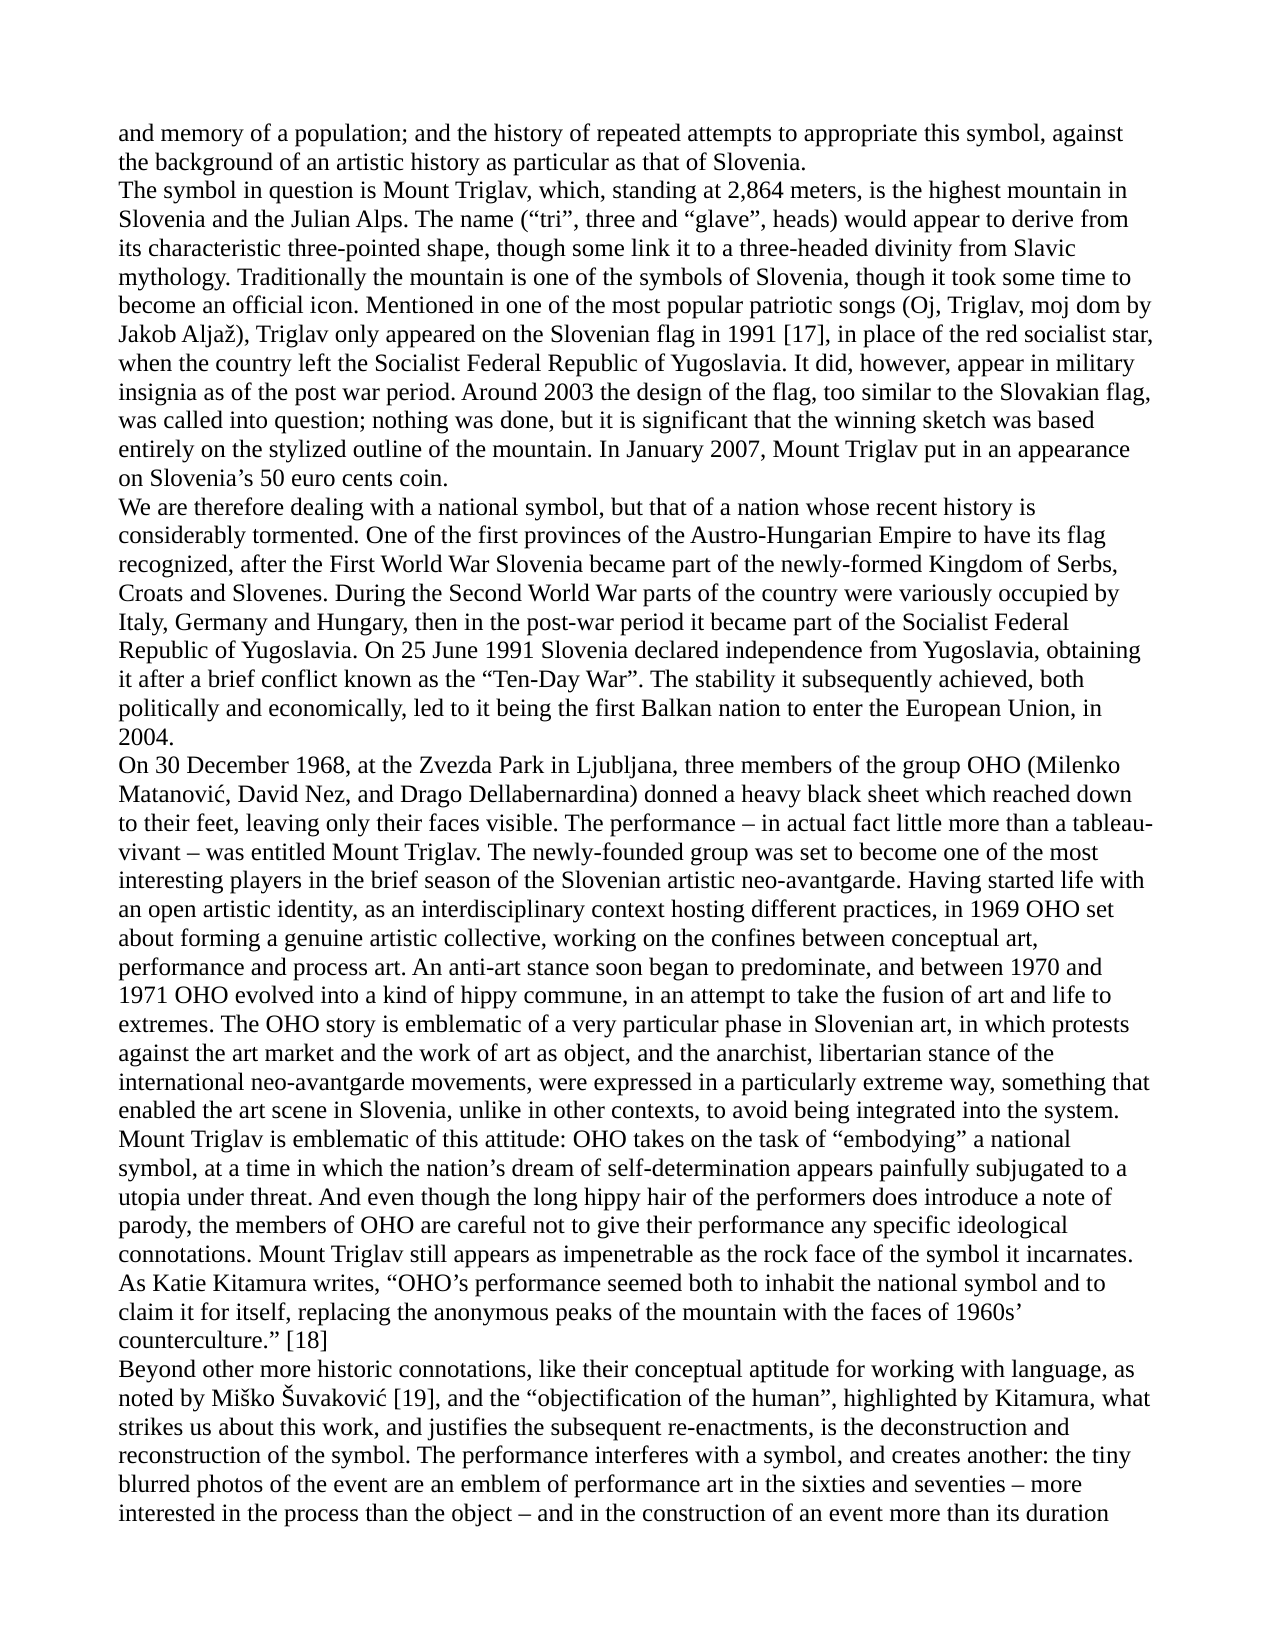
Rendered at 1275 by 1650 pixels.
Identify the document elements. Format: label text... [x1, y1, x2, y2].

text The symbol in question is Mount Triglav, which, standing at 2,864 meters, is the highest mountain in Slovenia and the Julian Alps. The name (“tri”, three and “glave”, heads) would appear to derive from its characteristic three-pointed shape, though some link it to a three-headed divinity from Slavic mythology. Traditionally the mountain is one of the symbols of Slovenia, though it took some time to become an official icon. Mentioned in one of the most popular patriotic songs (Oj, Triglav, moj dom by Jakob Aljaž), Triglav only appeared on the Slovenian flag in 1991 [17], in place of the red socialist star, when the country left the Socialist Federal Republic of Yugoslavia. It did, however, appear in military insignia as of the post war period. Around 2003 the design of the flag, too similar to the Slovakian flag, was called into question; nothing was done, but it is significant that the winning sketch was based entirely on the stylized outline of the mountain. In January 2007, Mount Triglav put in an appearance on Slovenia’s 50 euro cents coin. [118, 176, 1157, 492]
text Beyond other more historic connotations, like their conceptual aptitude for working with language, as noted by Miško Šuvaković [19], and the “objectification of the human”, highlighted by Kitamura, what strikes us about this work, and justifies the subsequent re-enactments, is the deconstruction and reconstruction of the symbol. The performance interferes with a symbol, and creates another: the tiny blurred photos of the event are an emblem of performance art in the sixties and seventies – more interested in the process than the object – and in the construction of an event more than its duration [118, 1354, 1157, 1527]
text and memory of a population; and the history of repeated attempts to appropriate this symbol, against the background of an artistic history as particular as that of Slovenia. [118, 118, 1157, 176]
text On 30 December 1968, at the Zvezda Park in Ljubljana, three members of the group OHO (Milenko Matanović, David Nez, and Drago Dellabernardina) donned a heavy black sheet which reached down to their feet, leaving only their faces visible. The performance – in actual fact little more than a tableau-vivant – was entitled Mount Triglav. The newly-founded group was set to become one of the most interesting players in the brief season of the Slovenian artistic neo-avantgarde. Having started life with an open artistic identity, as an interdisciplinary context hosting different practices, in 1969 OHO set about forming a genuine artistic collective, working on the confines between conceptual art, performance and process art. An anti-art stance soon began to predominate, and between 1970 and 1971 OHO evolved into a kind of hippy commune, in an attempt to take the fusion of art and life to extremes. The OHO story is emblematic of a very particular phase in Slovenian art, in which protests against the art market and the work of art as object, and the anarchist, libertarian stance of the international neo-avantgarde movements, were expressed in a particularly extreme way, something that enabled the art scene in Slovenia, unlike in other contexts, to avoid being integrated into the system. Mount Triglav is emblematic of this attitude: OHO takes on the task of “embodying” a national symbol, at a time in which the nation’s dream of self-determination appears painfully subjugated to a utopia under threat. And even though the long hippy hair of the performers does introduce a note of parody, the members of OHO are careful not to give their performance any specific ideological connotations. Mount Triglav still appears as impenetrable as the rock face of the symbol it incarnates. As Katie Kitamura writes, “OHO’s performance seemed both to inhabit the national symbol and to claim it for itself, replacing the anonymous peaks of the mountain with the faces of 1960s’ counterculture.” [18] [118, 751, 1157, 1354]
text We are therefore dealing with a national symbol, but that of a nation whose recent history is considerably tormented. One of the first provinces of the Austro-Hungarian Empire to have its flag recognized, after the First World War Slovenia became part of the newly-formed Kingdom of Serbs, Croats and Slovenes. During the Second World War parts of the country were variously occupied by Italy, Germany and Hungary, then in the post-war period it became part of the Socialist Federal Republic of Yugoslavia. On 25 June 1991 Slovenia declared independence from Yugoslavia, obtaining it after a brief conflict known as the “Ten-Day War”. The stability it subsequently achieved, both politically and economically, led to it being the first Balkan nation to enter the European Union, in 2004. [118, 492, 1157, 751]
